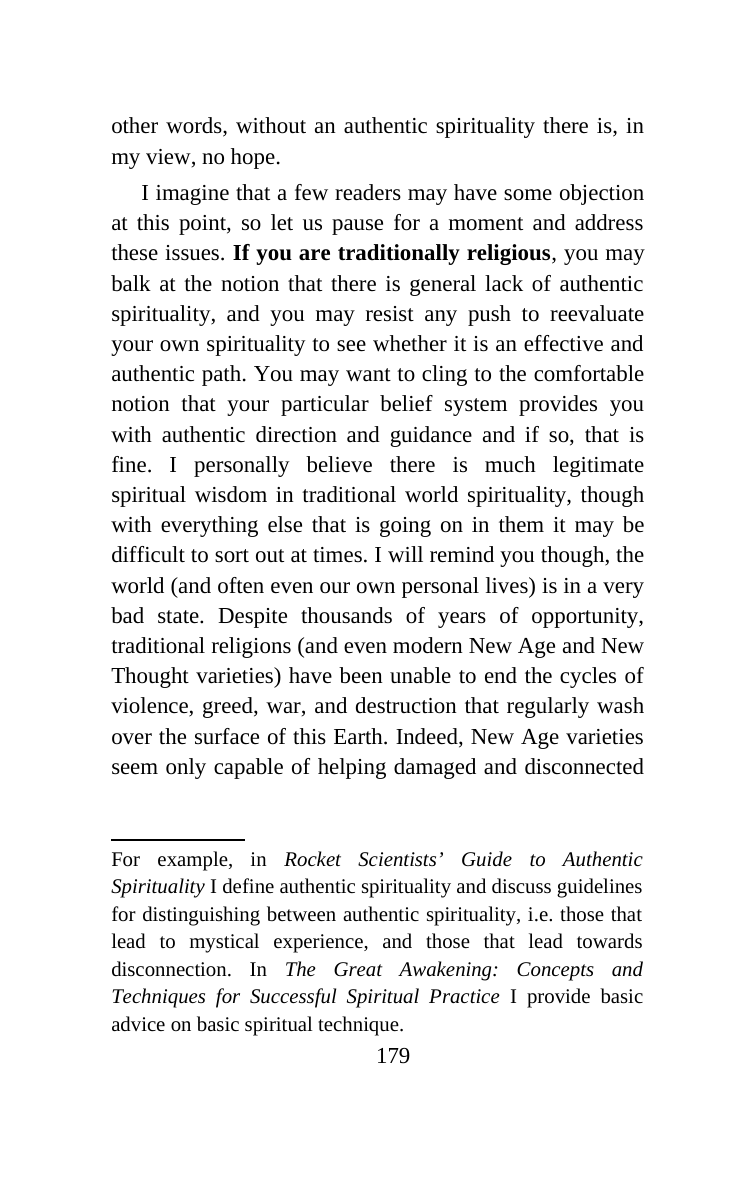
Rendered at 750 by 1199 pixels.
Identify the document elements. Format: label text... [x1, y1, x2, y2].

text For example, in Rocket Scientists’ Guide to Authentic Spirituality I define authentic spirituality and discuss guidelines for distinguishing between authentic spirituality, i.e. those that lead to mystical experience, and those that lead towards disconnection. In The Great Awakening: Concepts and Techniques for Successful Spiritual Practice I provide basic advice on basic spiritual technique. [111, 846, 643, 1036]
text I imagine that a few readers may have some objection at this point, so let us pause for a moment and address these issues. If you are traditionally religious, you may balk at the notion that there is general lack of authentic spirituality, and you may resist any push to reevaluate your own spirituality to see whether it is an effective and authentic path. You may want to cling to the comfortable notion that your particular belief system provides you with authentic direction and guidance and if so, that is fine. I personally believe there is much legitimate spiritual wisdom in traditional world spirituality, though with everything else that is going on in them it may be difficult to sort out at times. I will remind you though, the world (and often even our own personal lives) is in a very bad state. Despite thousands of years of opportunity, traditional religions (and even modern New Age and New Thought varieties) have been unable to end the cycles of violence, greed, war, and destruction that regularly wash over the surface of this Earth. Indeed, New Age varieties seem only capable of helping damaged and disconnected [111, 179, 645, 779]
text other words, without an authentic spirituality there is, in my view, no hope. [111, 112, 645, 169]
